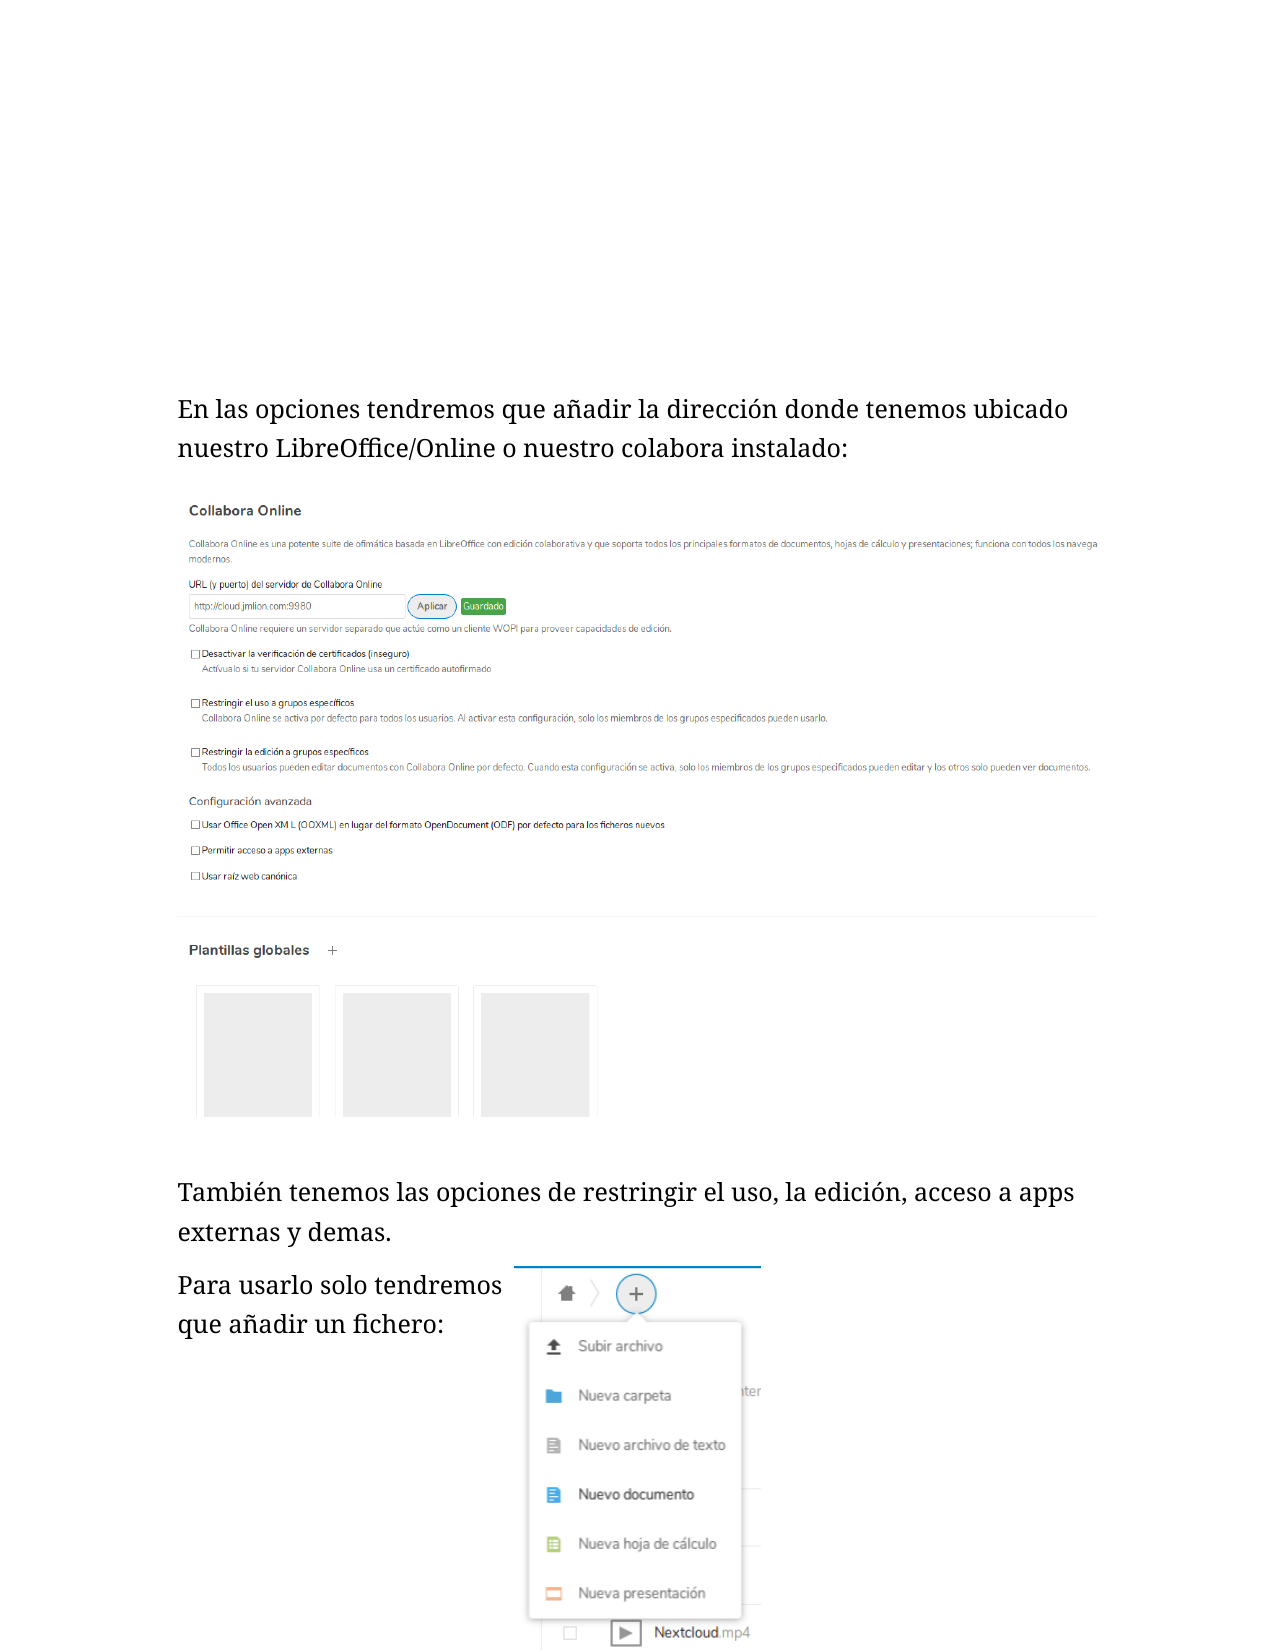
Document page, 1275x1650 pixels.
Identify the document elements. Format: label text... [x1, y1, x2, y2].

text En las opciones tendremos que añadir la dirección donde tenemos ubicado nuestro LibreOffice/Online o nuestro colabora instalado: [177, 391, 1098, 464]
text También tenemos las opciones de restringir el uso, la edición, acceso a apps externas y demas. [177, 1175, 1098, 1248]
picture [514, 1266, 761, 1650]
text Para usarlo solo tendremos que añadir un fichero: [177, 1268, 514, 1341]
picture [177, 484, 1098, 1117]
text [761, 1268, 1098, 1341]
